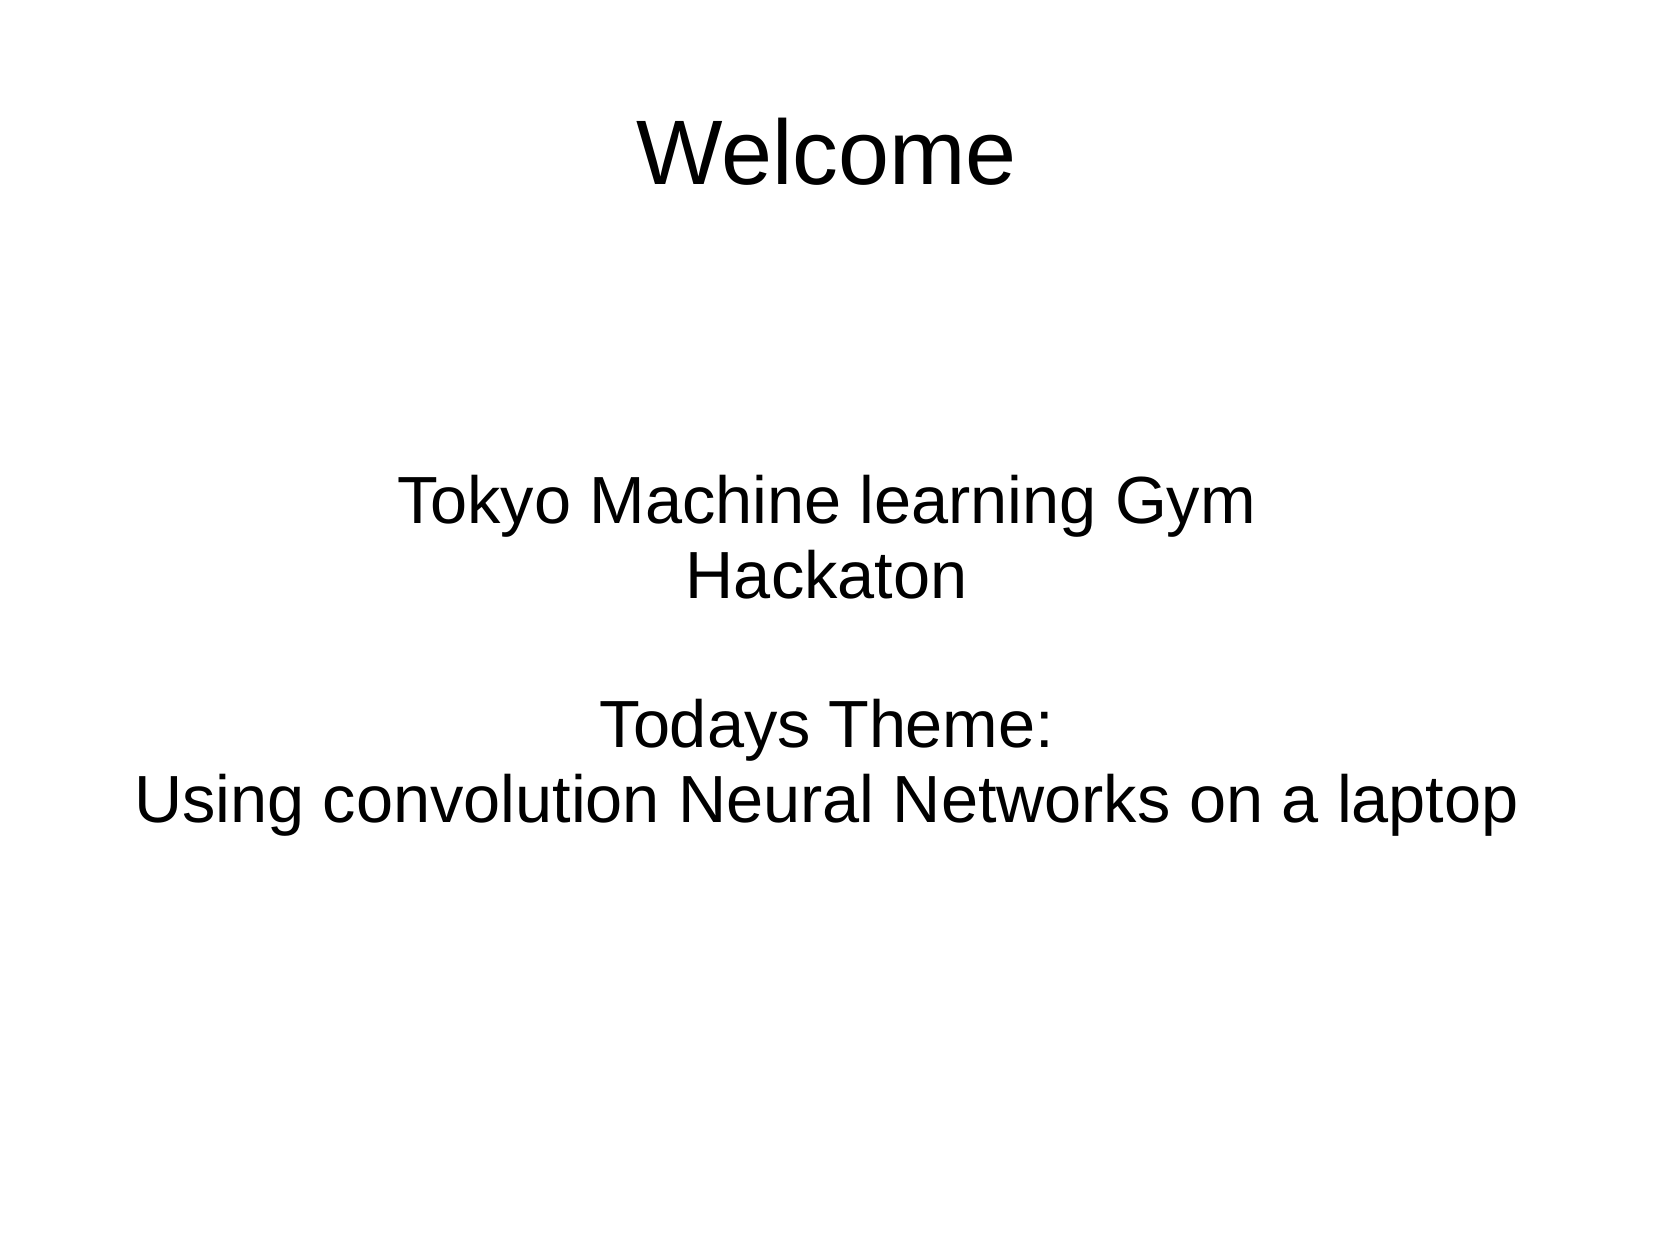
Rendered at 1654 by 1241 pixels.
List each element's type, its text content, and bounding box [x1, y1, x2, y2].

title Welcome [82, 49, 1571, 257]
subtitle Tokyo Machine learning Gym Hackaton Todays Theme: Using convolution Neural Networks on a laptop [82, 290, 1571, 1010]
